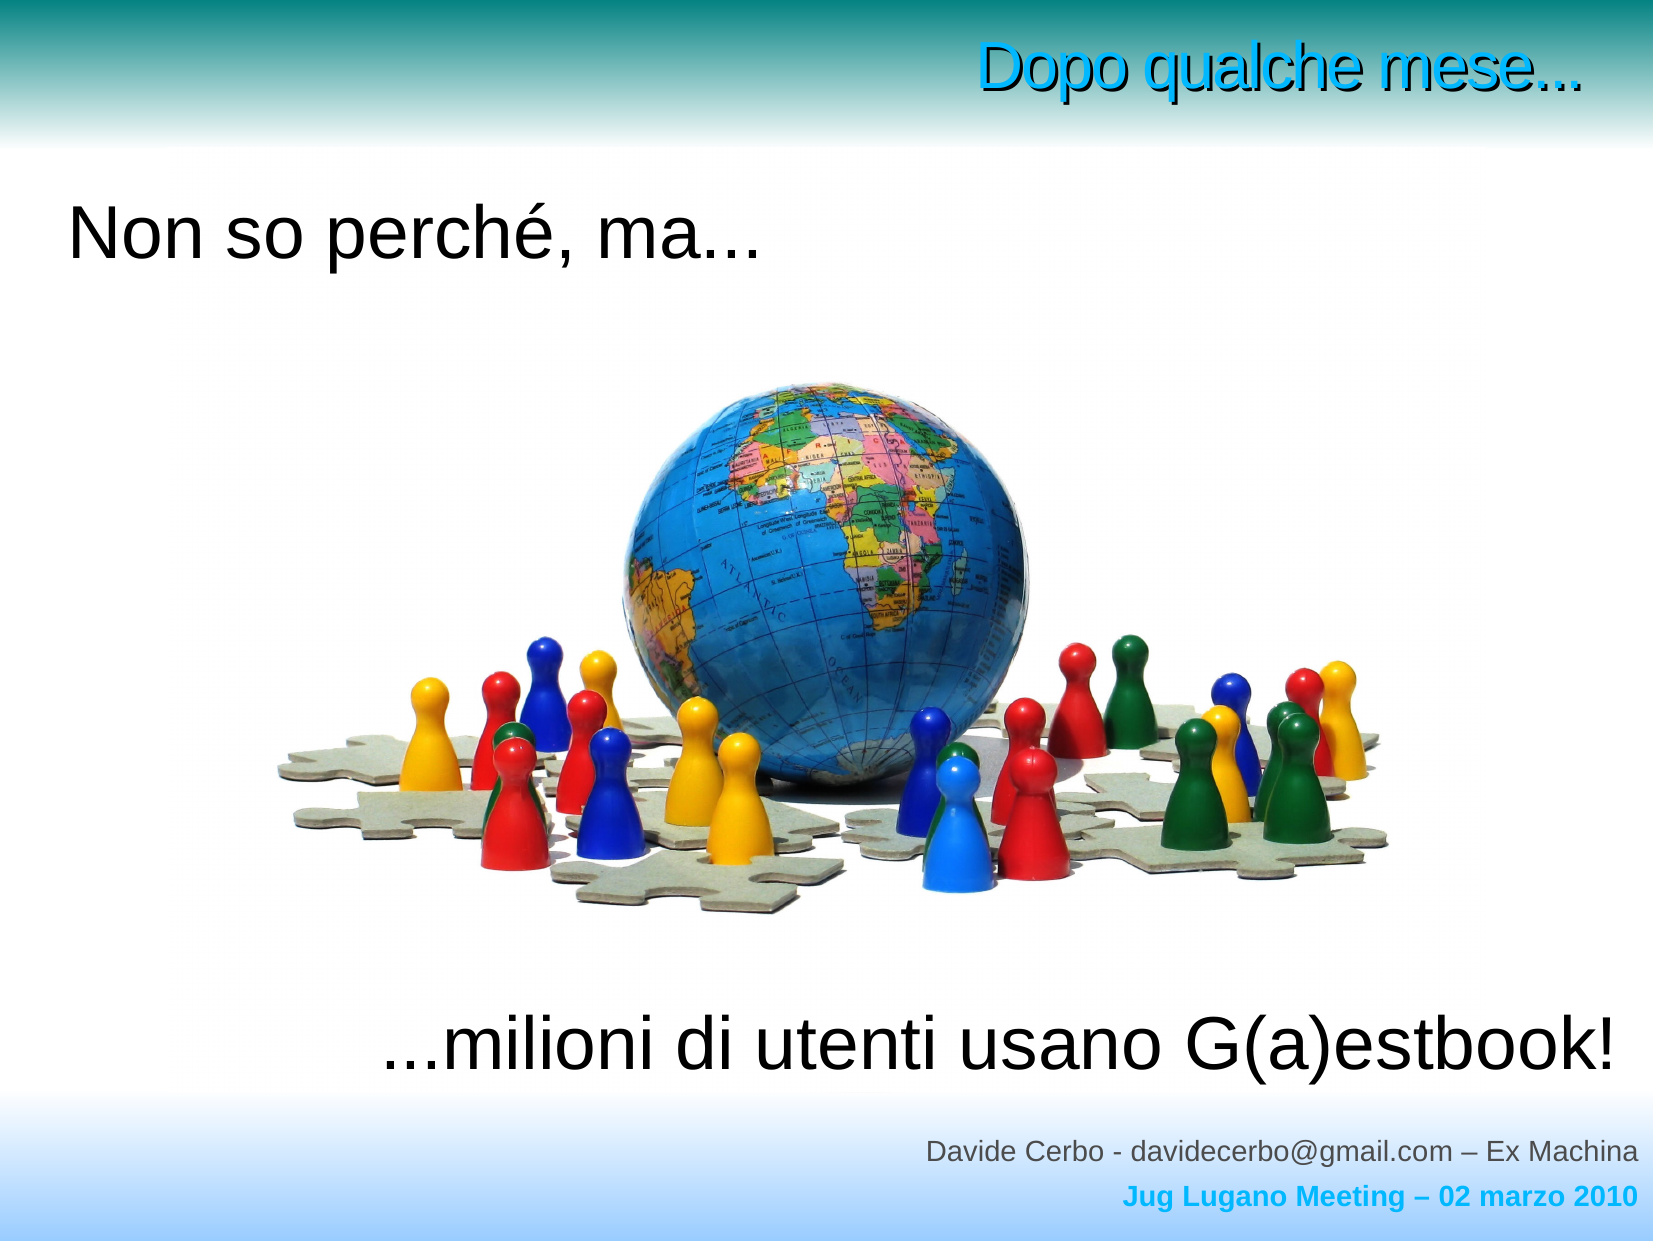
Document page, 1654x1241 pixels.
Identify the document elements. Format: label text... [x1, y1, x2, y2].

title Dopo qualche mese... [108, 7, 1585, 124]
picture [167, 147, 1486, 1093]
text_box ...milioni di utenti usano G(a)estbook! [365, 993, 1634, 1093]
text_box Non so perché, ma... [52, 183, 779, 283]
